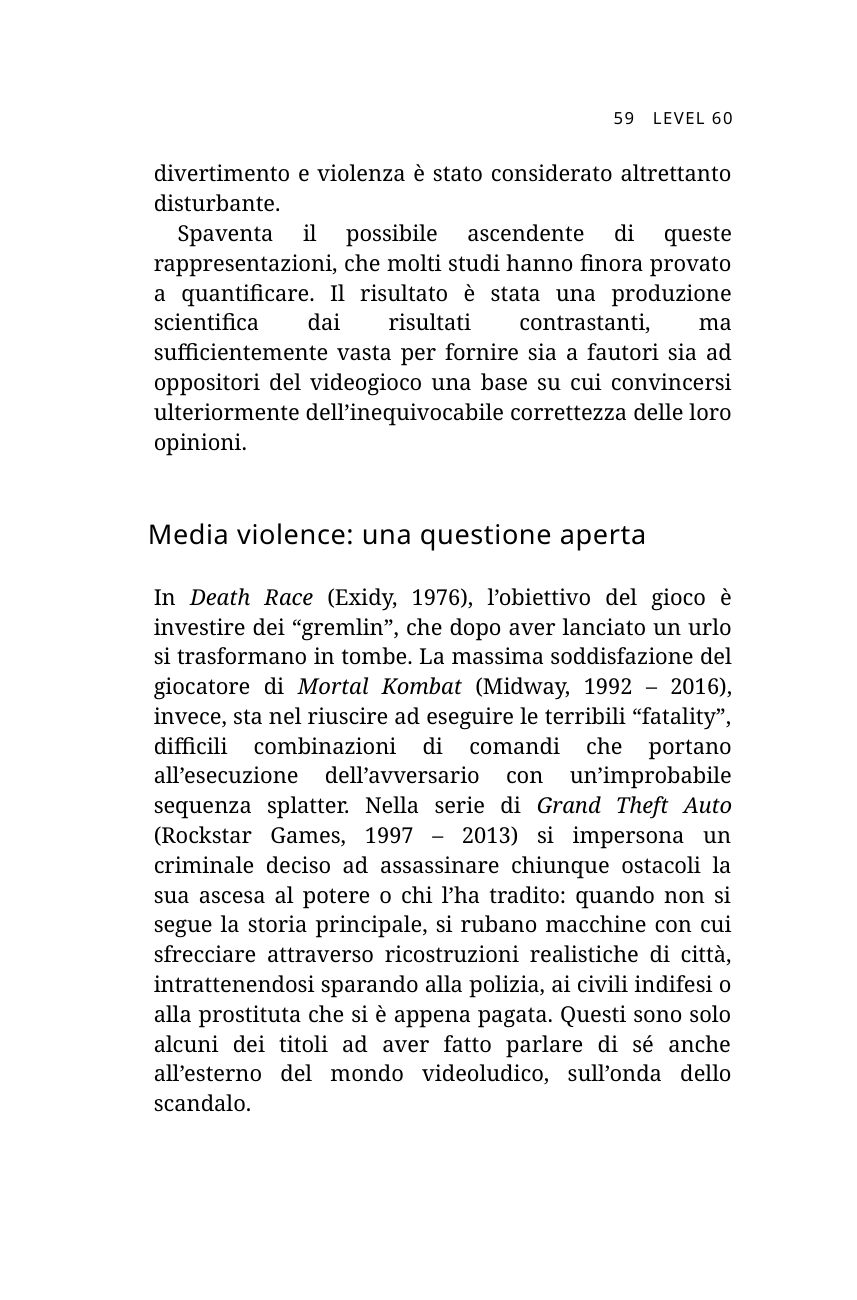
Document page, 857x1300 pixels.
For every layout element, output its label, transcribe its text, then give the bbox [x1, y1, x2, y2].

text Spaventa il possibile ascendente di queste rappresentazioni, che molti studi hanno finora provato a quantificare. Il risultato è stata una produzione scientifica dai risultati contrastanti, ma sufficientemente vasta per fornire sia a fautori sia ad oppositori del videogioco una base su cui convincersi ulteriormente dell’inequivocabile correttezza delle loro opinioni. [153, 218, 732, 456]
subtitle Media violence: una questione aperta [148, 515, 732, 552]
text In Death Race (Exidy, 1976), l’obiettivo del gioco è investire dei “gremlin”, che dopo aver lanciato un urlo si trasformano in tombe. La massima soddisfazione del giocatore di Mortal Kombat (Midway, 1992 – 2016), invece, sta nel riuscire ad eseguire le terribili “fatality”, difficili combinazioni di comandi che portano all’esecuzione dell’avversario con un’improbabile sequenza splatter. Nella serie di Grand Theft Auto (Rockstar Games, 1997 – 2013) si impersona un criminale deciso ad assassinare chiunque ostacoli la sua ascesa al potere o chi l’ha tradito: quando non si segue la storia principale, si rubano macchine con cui sfrecciare attraverso ricostruzioni realistiche di città, intrattenendosi sparando alla polizia, ai civili indifesi o alla prostituta che si è appena pagata. Questi sono solo alcuni dei titoli ad aver fatto parlare di sé anche all’esterno del mondo videoludico, sull’onda dello scandalo. [153, 582, 732, 1118]
text divertimento e violenza è stato considerato altrettanto disturbante. [153, 158, 732, 218]
